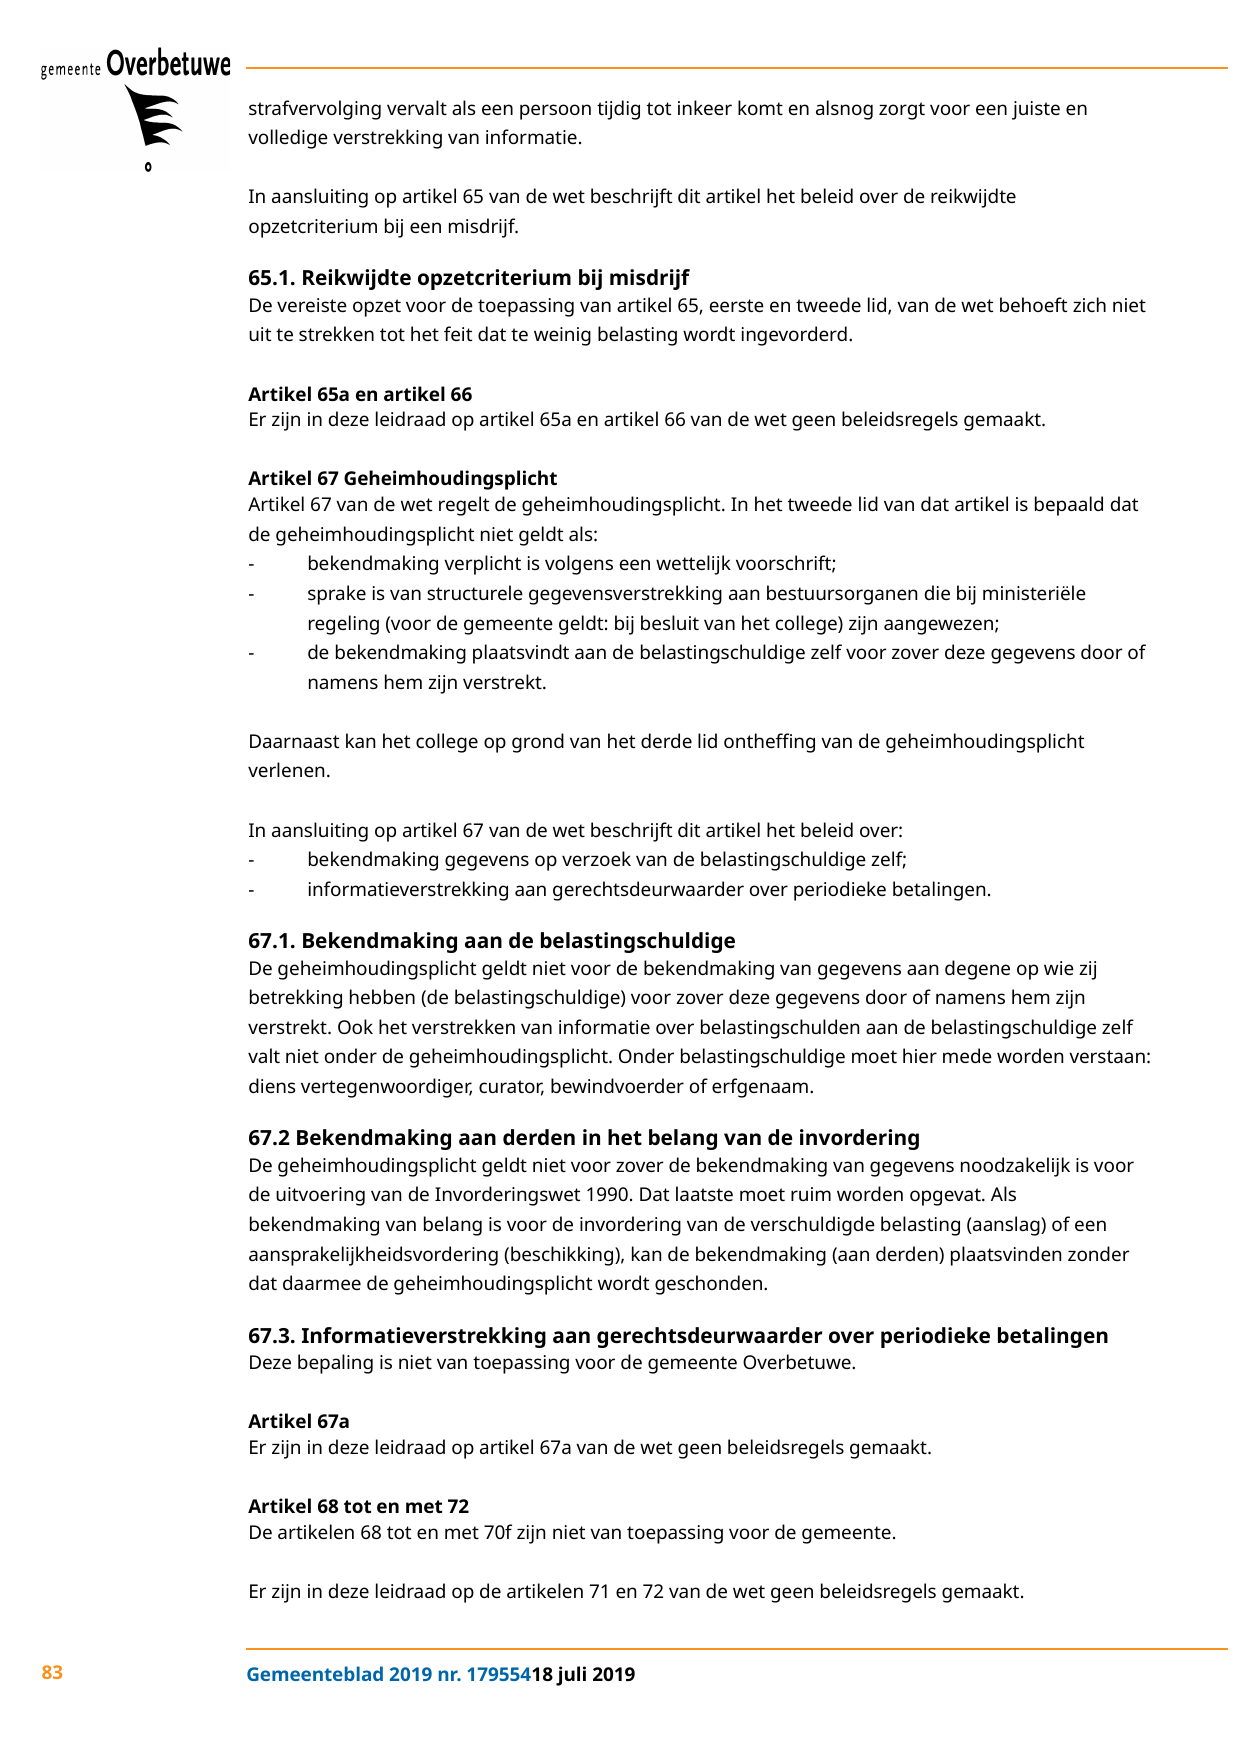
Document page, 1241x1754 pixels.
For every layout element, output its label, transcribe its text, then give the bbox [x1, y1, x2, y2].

text Artikel 67 van de wet regelt de geheimhoudingsplicht. In het tweede lid van dat artikel is bepaald dat de geheimhoudingsplicht niet geldt als: [248, 491, 1152, 547]
text Artikel 65a en artikel 66 [248, 381, 1152, 406]
text Artikel 68 tot en met 72 [248, 1493, 1152, 1519]
text De geheimhoudingsplicht geldt niet voor de bekendmaking van gegevens aan degene op wie zij betrekking hebben (de belastingschuldige) voor zover deze gegevens door of namens hem zijn verstrekt. Ook het verstrekken van informatie over belastingschulden aan de belastingschuldige zelf valt niet onder de geheimhoudingsplicht. Onder belastingschuldige moet hier mede worden verstaan: diens vertegenwoordiger, curator, bewindvoerder of erfgenaam. [248, 955, 1152, 1099]
text Deze bepaling is niet van toepassing voor de gemeente Overbetuwe. [248, 1349, 1152, 1375]
text Daarnaast kan het college op grond van het derde lid ontheffing van de geheimhoudingsplicht verlenen. [248, 728, 1152, 783]
text Er zijn in deze leidraad op de artikelen 71 en 72 van de wet geen beleidsregels gemaakt. [248, 1578, 1152, 1604]
list de bekendmaking plaatsvindt aan de belastingschuldige zelf voor zover deze gegevens door of namens hem zijn verstrekt. [248, 639, 1152, 694]
text In aansluiting op artikel 67 van de wet beschrijft dit artikel het beleid over: [248, 817, 1152, 842]
list bekendmaking verplicht is volgens een wettelijk voorschrift; [248, 551, 1152, 576]
text Er zijn in deze leidraad op artikel 67a van de wet geen beleidsregels gemaakt. [248, 1434, 1152, 1460]
text strafvervolging vervalt als een persoon tijdig tot inkeer komt en alsnog zorgt voor een juiste en volledige verstrekking van informatie. [248, 95, 1152, 150]
text Artikel 67a [248, 1408, 1152, 1434]
text De artikelen 68 tot en met 70f zijn niet van toepassing voor de gemeente. [248, 1519, 1152, 1545]
text 67.1. Bekendmaking aan de belastingschuldige [248, 926, 1152, 955]
text De geheimhoudingsplicht geldt niet voor zover de bekendmaking van gegevens noodzakelijk is voor de uitvoering van de Invorderingswet 1990. Dat laatste moet ruim worden opgevat. Als bekendmaking van belang is voor de invordering van de verschuldigde belasting (aanslag) of een aansprakelijkheidsvordering (beschikking), kan de bekendmaking (aan derden) plaatsvinden zonder dat daarmee de geheimhoudingsplicht wordt geschonden. [248, 1152, 1152, 1296]
text 65.1. Reikwijdte opzetcriterium bij misdrijf [248, 263, 1152, 292]
text 67.2 Bekendmaking aan derden in het belang van de invordering [248, 1123, 1152, 1152]
text Er zijn in deze leidraad op artikel 65a en artikel 66 van de wet geen beleidsregels gemaakt. [248, 406, 1152, 432]
text De vereiste opzet voor de toepassing van artikel 65, eerste en tweede lid, van de wet behoeft zich niet uit te strekken tot het feit dat te weinig belasting wordt ingevorderd. [248, 292, 1152, 347]
text Artikel 67 Geheimhoudingsplicht [248, 466, 1152, 491]
list bekendmaking gegevens op verzoek van de belastingschuldige zelf; [248, 846, 1152, 872]
list sprake is van structurele gegevensverstrekking aan bestuursorganen die bij ministeriële regeling (voor de gemeente geldt: bij besluit van het college) zijn aangewezen; [248, 580, 1152, 635]
text In aansluiting op artikel 65 van de wet beschrijft dit artikel het beleid over de reikwijdte opzetcriterium bij een misdrijf. [248, 183, 1152, 239]
picture [41, 47, 231, 172]
text 67.3. Informatieverstrekking aan gerechtsdeurwaarder over periodieke betalingen [248, 1321, 1152, 1349]
list informatieverstrekking aan gerechtsdeurwaarder over periodieke betalingen. [248, 876, 1152, 902]
